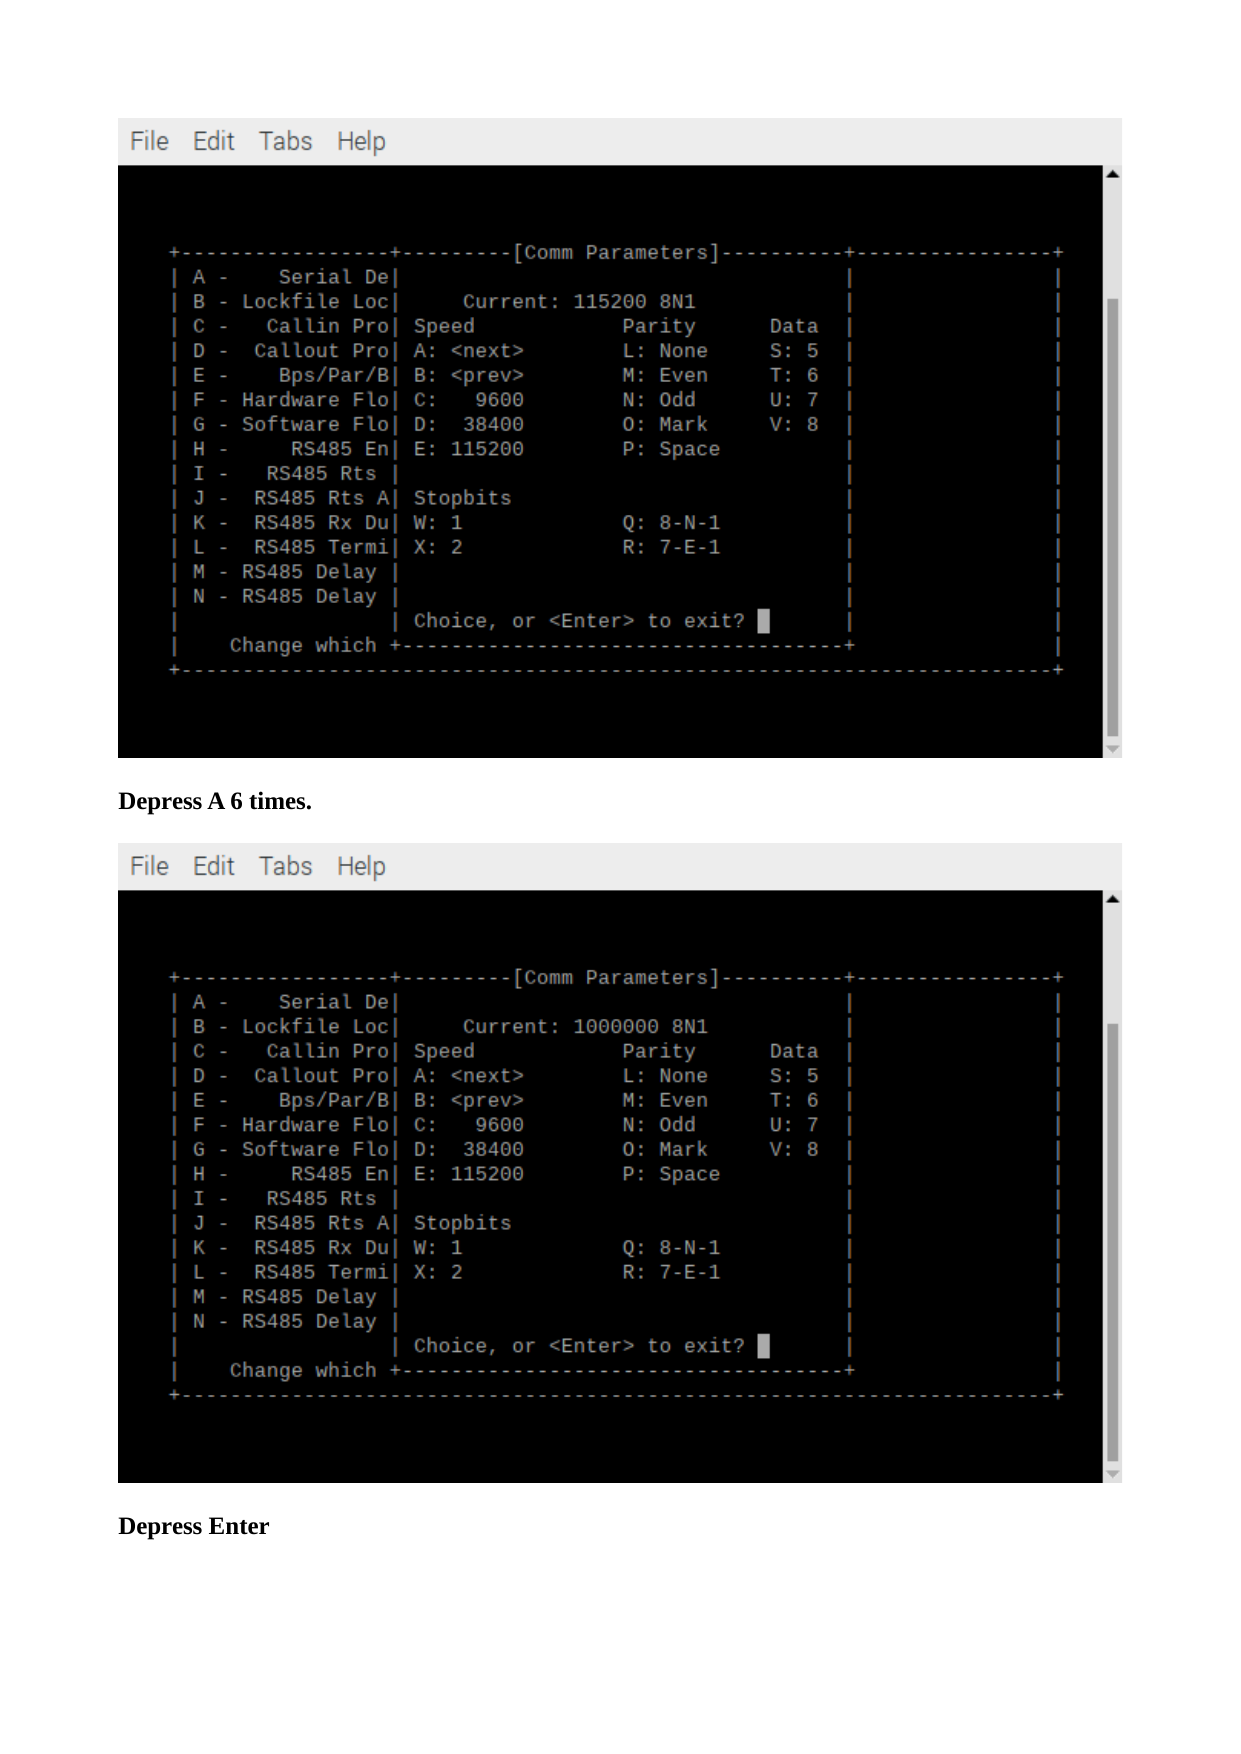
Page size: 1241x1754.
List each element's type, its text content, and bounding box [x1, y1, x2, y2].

picture [118, 843, 1123, 1483]
picture [118, 118, 1123, 758]
text Depress A 6 times. [118, 786, 1122, 815]
text Depress Enter [118, 1511, 1122, 1540]
